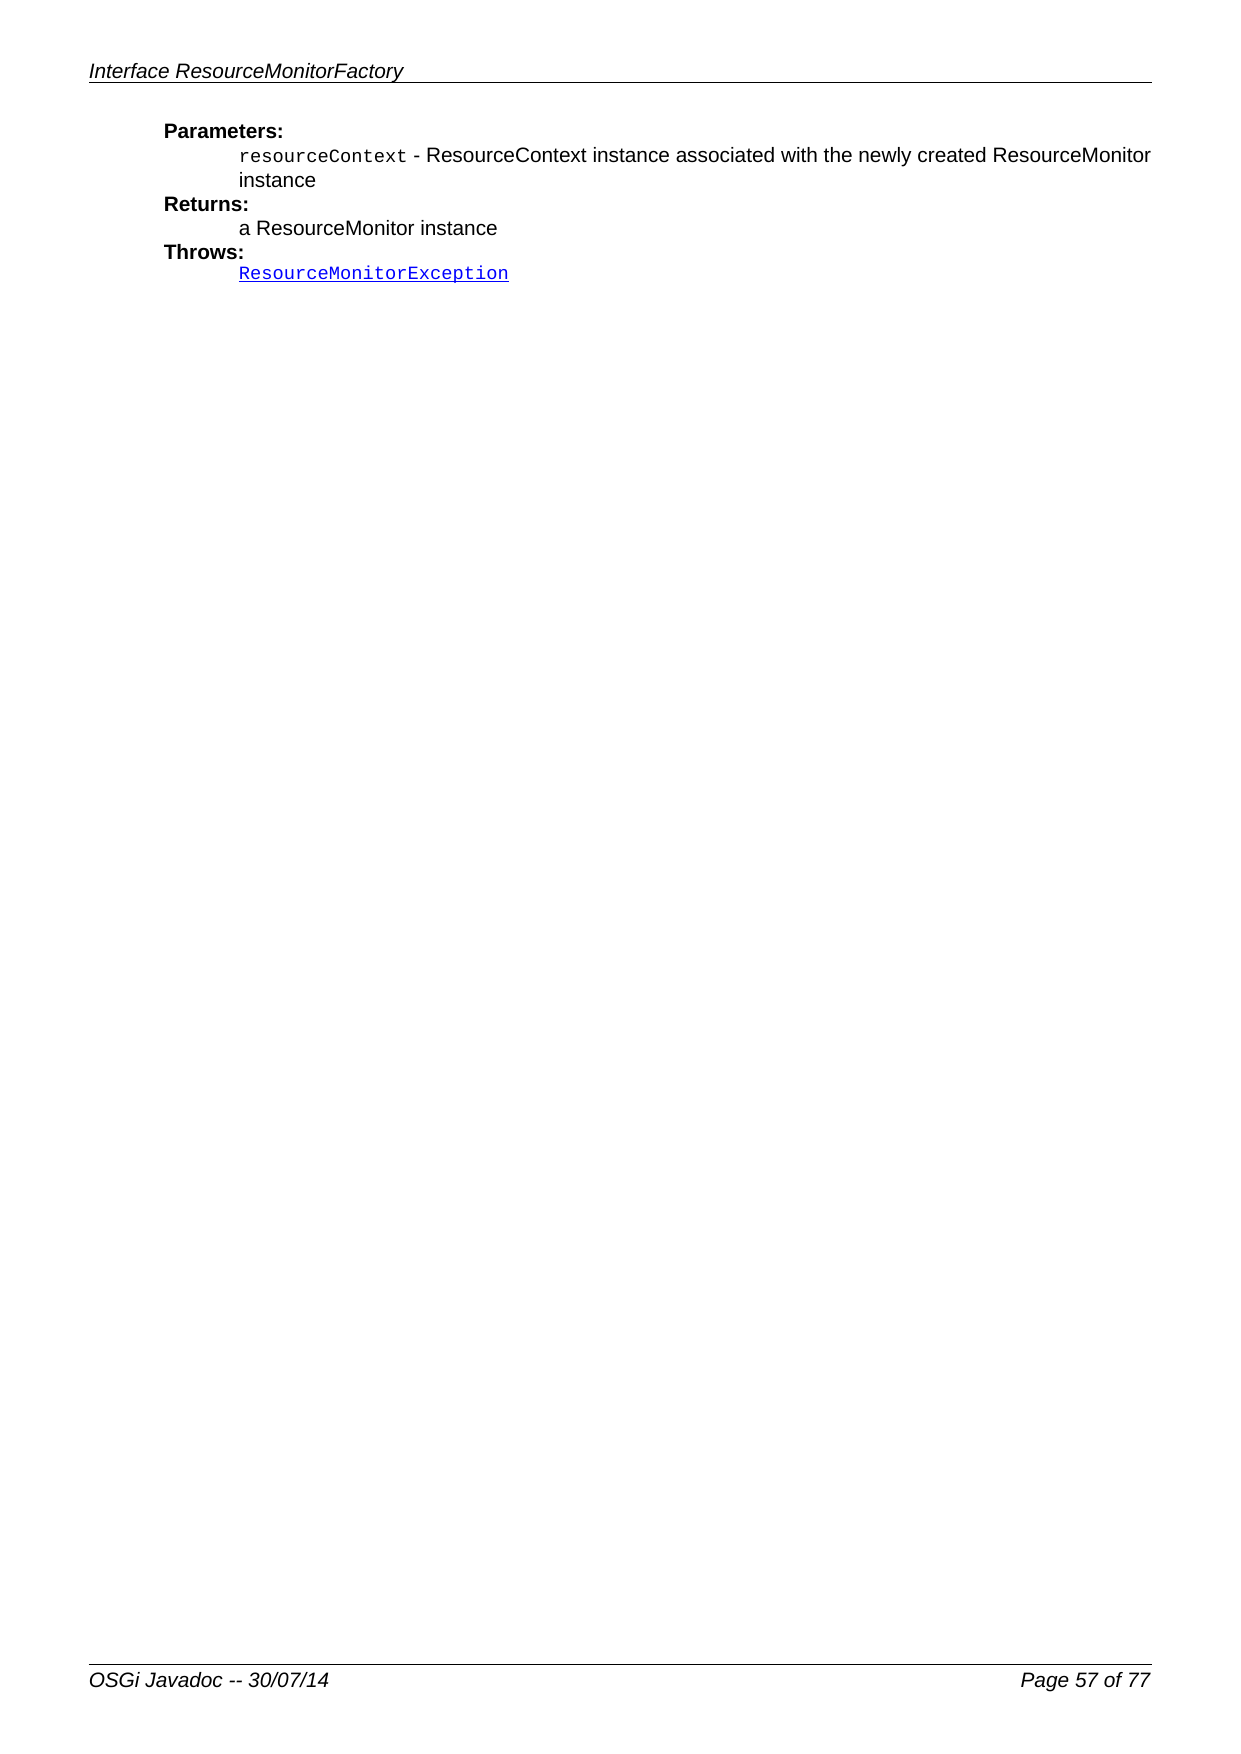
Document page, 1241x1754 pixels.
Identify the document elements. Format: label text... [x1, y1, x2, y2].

text a ResourceMonitor instance [238, 216, 1152, 239]
text resourceContext - ResourceContext instance associated with the newly created ResourceMonitor instance [238, 142, 1152, 192]
text Returns: [163, 192, 1152, 216]
text ResourceMonitorException [238, 263, 1152, 285]
text Throws: [163, 239, 1152, 263]
text Parameters: [163, 118, 1152, 142]
